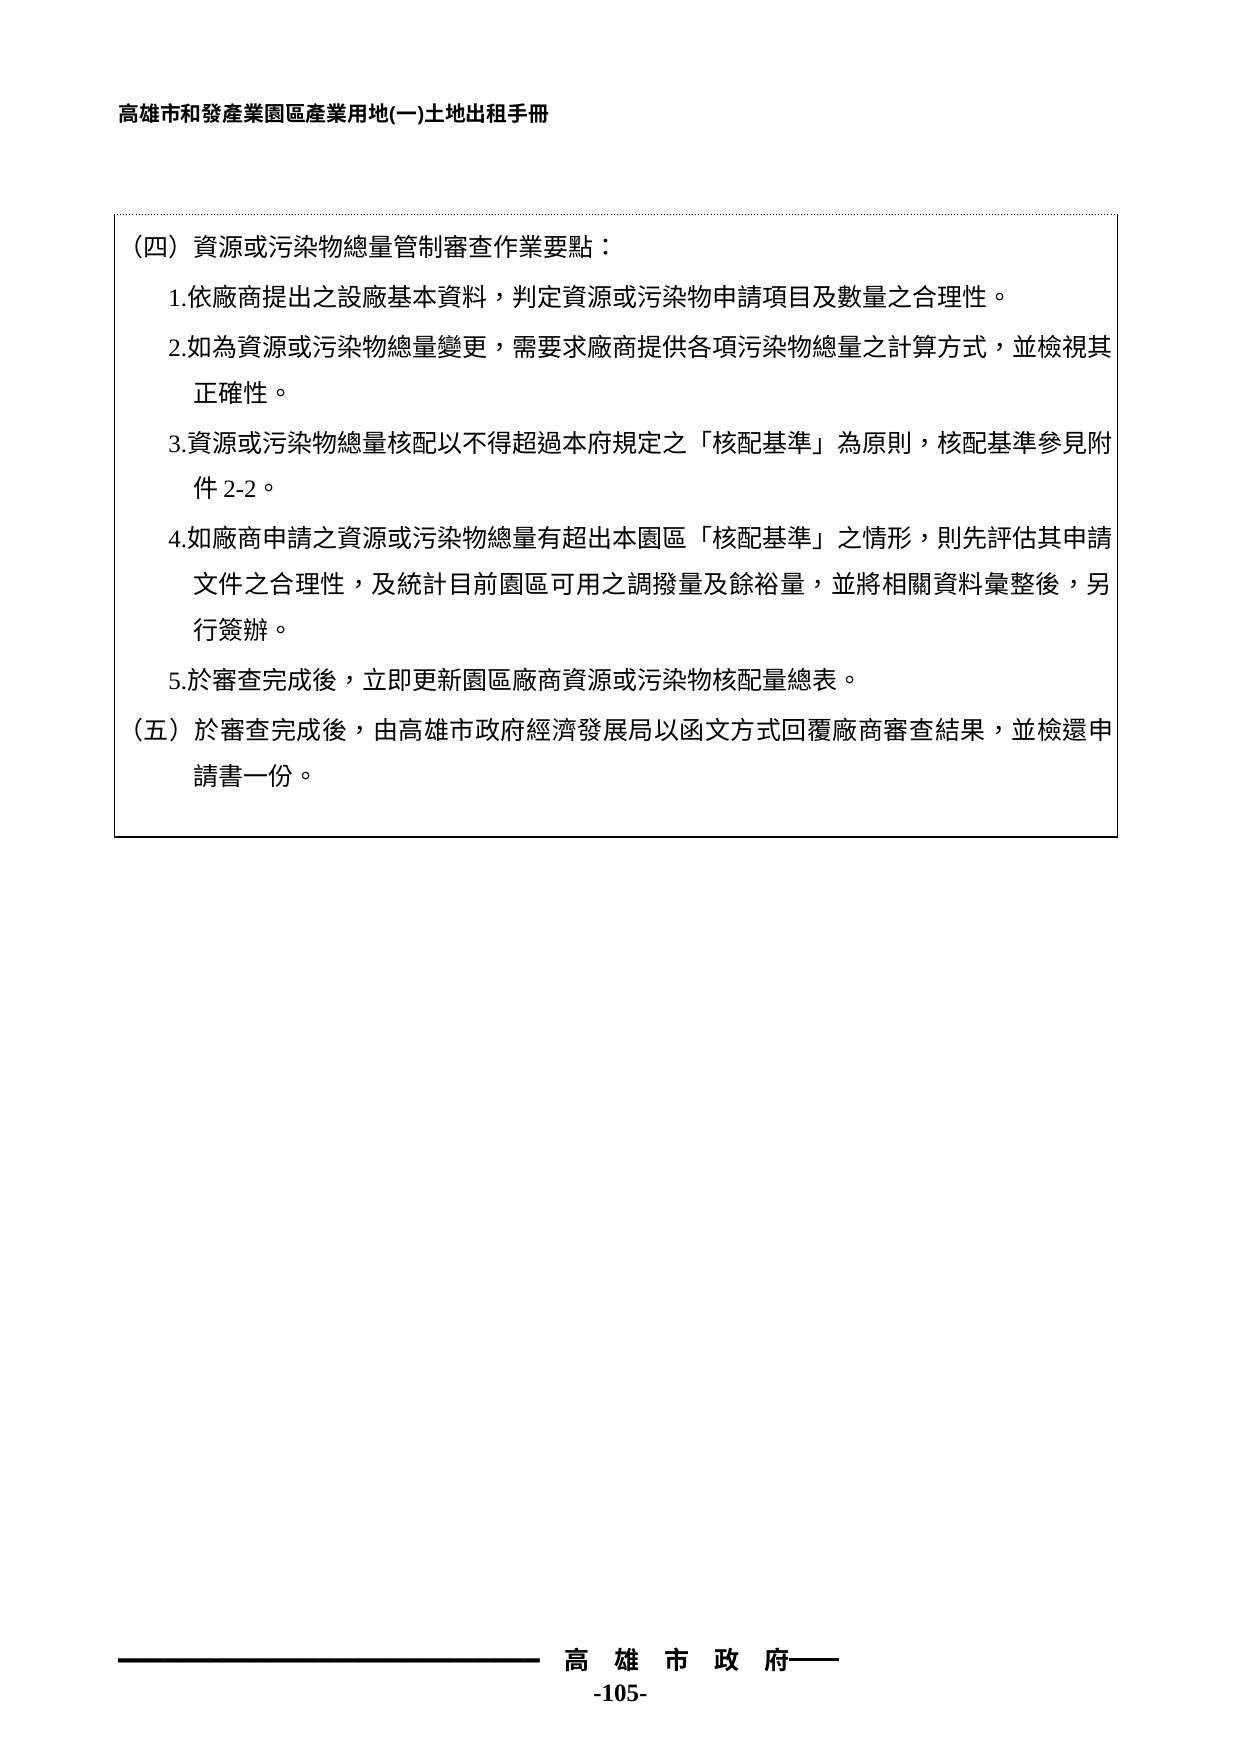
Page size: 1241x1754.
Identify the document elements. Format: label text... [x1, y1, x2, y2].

table_header （四）資源或污染物總量管制審查作業要點： 1.依廠商提出之設廠基本資料，判定資源或污染物申請項目及數量之合理性。 2.如為資源或污染物總量變更，需要求廠商提供各項污染物總量之計算方式，並檢視其正確性。 3.資源或污染物總量核配以不得超過本府規定之「核配基準」為原則，核配基準參見附件2-2。 4.如廠商申請之資源或污染物總量有超出本園區「核配基準」之情形，則先評估其申請文件之合理性，及統計目前園區可用之調撥量及餘裕量，並將相關資料彙整後，另行簽辦。 5.於審查完成後，立即更新園區廠商資源或污染物核配量總表。 （五）於審查完成後，由高雄市政府經濟發展局以函文方式回覆廠商審查結果，並檢還申請書一份。 [115, 214, 1117, 836]
